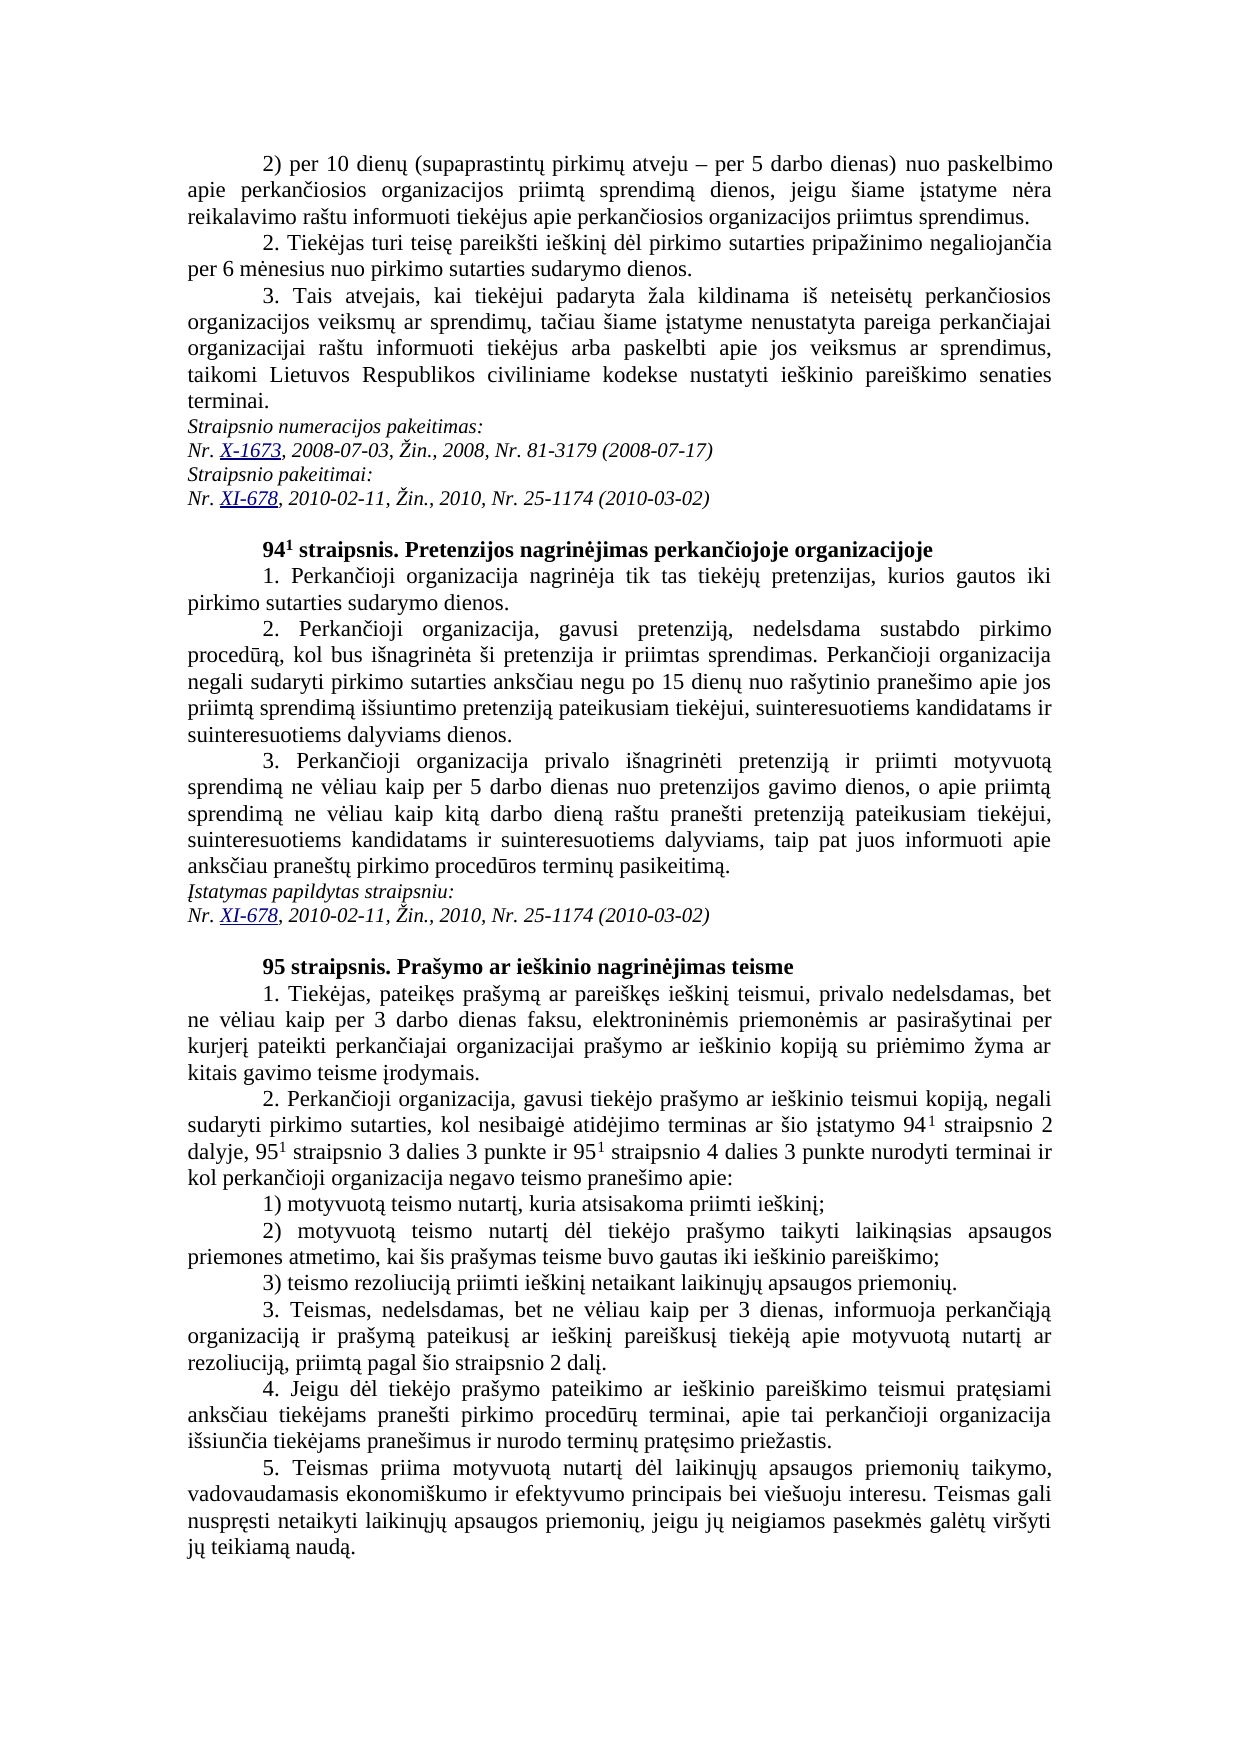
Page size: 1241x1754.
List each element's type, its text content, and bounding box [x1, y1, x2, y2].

list 2. Tiekėjas turi teisę pareikšti ieškinį dėl pirkimo sutarties pripažinimo negaliojančia per 6 mėnesius nuo pirkimo sutarties sudarymo dienos. [187, 229, 1053, 282]
text 1. Perkančioji organizacija nagrinėja tik tas tiekėjų pretenzijas, kurios gautos iki pirkimo sutarties sudarymo dienos. [187, 562, 1053, 615]
text Nr. XI-678, 2010-02-11, Žin., 2010, Nr. 25-1174 (2010-03-02) [187, 903, 1053, 927]
text Nr. X-1673, 2008-07-03, Žin., 2008, Nr. 81-3179 (2008-07-17) [187, 438, 1053, 462]
text 2. Perkančioji organizacija, gavusi tiekėjo prašymo ar ieškinio teismui kopiją, negali sudaryti pirkimo sutarties, kol nesibaigė atidėjimo terminas ar šio įstatymo 941 straipsnio 2 dalyje, 951 straipsnio 3 dalies 3 punkte ir 951 straipsnio 4 dalies 3 punkte nurodyti terminai ir kol perkančioji organizacija negavo teismo pranešimo apie: [187, 1085, 1053, 1190]
text Straipsnio pakeitimai: [187, 462, 1053, 486]
list 941 straipsnis. Pretenzijos nagrinėjimas perkančiojoje organizacijoje [187, 536, 1053, 562]
text 1. Tiekėjas, pateikęs prašymą ar pareiškęs ieškinį teismui, privalo nedelsdamas, bet ne vėliau kaip per 3 darbo dienas faksu, elektroninėmis priemonėmis ar pasirašytinai per kurjerį pateikti perkančiajai organizacijai prašymo ar ieškinio kopiją su priėmimo žyma ar kitais gavimo teisme įrodymais. [187, 979, 1053, 1085]
text 95 straipsnis. Prašymo ar ieškinio nagrinėjimas teisme [187, 953, 1053, 979]
text 2) motyvuotą teismo nutartį dėl tiekėjo prašymo taikyti laikinąsias apsaugos priemones atmetimo, kai šis prašymas teisme buvo gautas iki ieškinio pareiškimo; [187, 1217, 1053, 1269]
text Įstatymas papildytas straipsniu: [187, 879, 1053, 903]
text 3. Tais atvejais, kai tiekėjui padaryta žala kildinama iš neteisėtų perkančiosios organizacijos veiksmų ar sprendimų, tačiau šiame įstatyme nenustatyta pareiga perkančiajai organizacijai raštu informuoti tiekėjus arba paskelbti apie jos veiksmus ar sprendimus, taikomi Lietuvos Respublikos civiliniame kodekse nustatyti ieškinio pareiškimo senaties terminai. [187, 282, 1053, 413]
text 1) motyvuotą teismo nutartį, kuria atsisakoma priimti ieškinį; [187, 1190, 1053, 1217]
text Nr. XI-678, 2010-02-11, Žin., 2010, Nr. 25-1174 (2010-03-02) [187, 486, 1053, 510]
text 4. Jeigu dėl tiekėjo prašymo pateikimo ar ieškinio pareiškimo teismui pratęsiami anksčiau tiekėjams pranešti pirkimo procedūrų terminai, apie tai perkančioji organizacija išsiunčia tiekėjams pranešimus ir nurodo terminų pratęsimo priežastis. [187, 1375, 1053, 1454]
text 5. Teismas priima motyvuotą nutartį dėl laikinųjų apsaugos priemonių taikymo, vadovaudamasis ekonomiškumo ir efektyvumo principais bei viešuoju interesu. Teismas gali nuspręsti netaikyti laikinųjų apsaugos priemonių, jeigu jų neigiamos pasekmės galėtų viršyti jų teikiamą naudą. [187, 1454, 1053, 1559]
list 2) per 10 dienų (supaprastintų pirkimų atveju – per 5 darbo dienas) nuo paskelbimo apie perkančiosios organizacijos priimtą sprendimą dienos, jeigu šiame įstatyme nėra reikalavimo raštu informuoti tiekėjus apie perkančiosios organizacijos priimtus sprendimus. [187, 150, 1053, 229]
text Straipsnio numeracijos pakeitimas: [187, 413, 1053, 438]
text 3. Perkančioji organizacija privalo išnagrinėti pretenziją ir priimti motyvuotą sprendimą ne vėliau kaip per 5 darbo dienas nuo pretenzijos gavimo dienos, o apie priimtą sprendimą ne vėliau kaip kitą darbo dieną raštu pranešti pretenziją pateikusiam tiekėjui, suinteresuotiems kandidatams ir suinteresuotiems dalyviams, taip pat juos informuoti apie anksčiau praneštų pirkimo procedūros terminų pasikeitimą. [187, 747, 1053, 879]
text 3. Teismas, nedelsdamas, bet ne vėliau kaip per 3 dienas, informuoja perkančiąją organizaciją ir prašymą pateikusį ar ieškinį pareiškusį tiekėją apie motyvuotą nutartį ar rezoliuciją, priimtą pagal šio straipsnio 2 dalį. [187, 1296, 1053, 1375]
text 2. Perkančioji organizacija, gavusi pretenziją, nedelsdama sustabdo pirkimo procedūrą, kol bus išnagrinėta ši pretenzija ir priimtas sprendimas. Perkančioji organizacija negali sudaryti pirkimo sutarties anksčiau negu po 15 dienų nuo rašytinio pranešimo apie jos priimtą sprendimą išsiuntimo pretenziją pateikusiam tiekėjui, suinteresuotiems kandidatams ir suinteresuotiems dalyviams dienos. [187, 615, 1053, 747]
text 3) teismo rezoliuciją priimti ieškinį netaikant laikinųjų apsaugos priemonių. [187, 1269, 1053, 1296]
